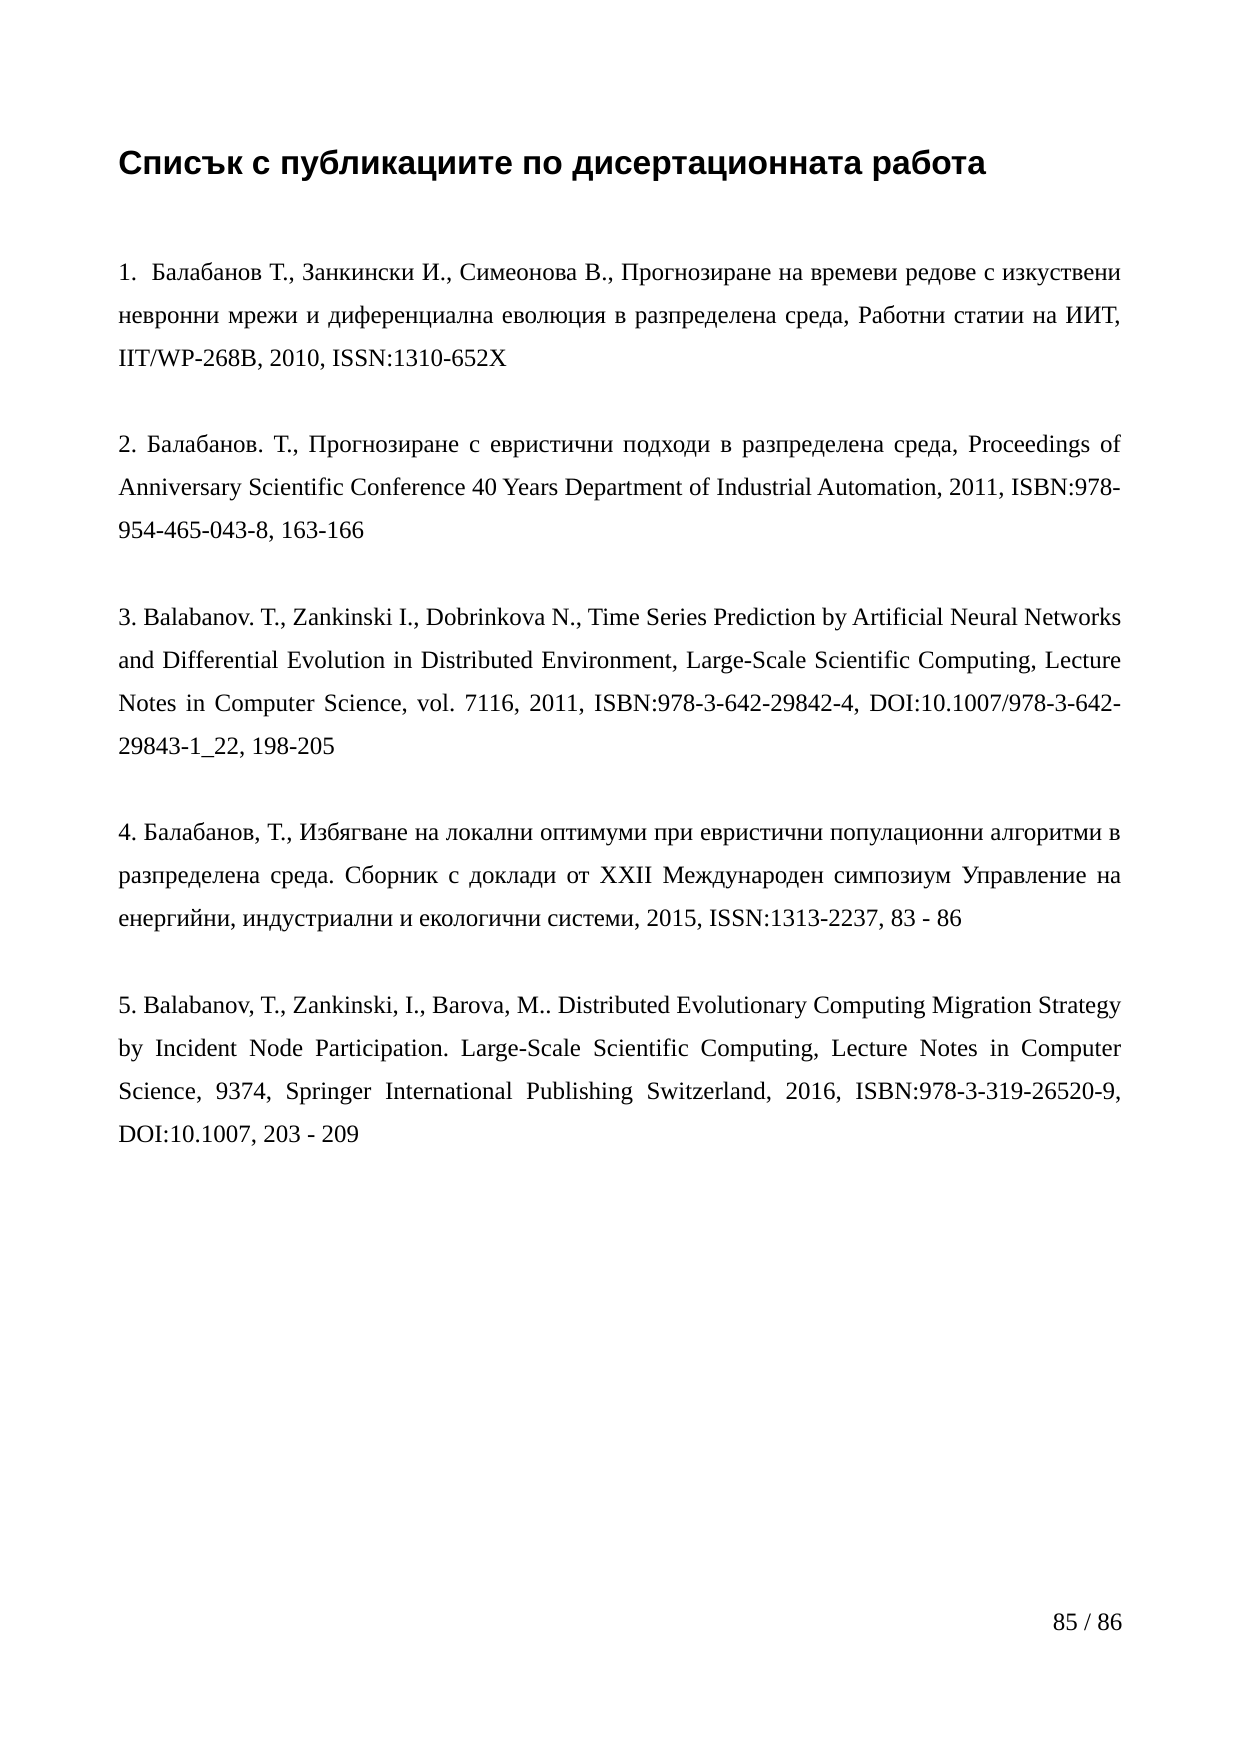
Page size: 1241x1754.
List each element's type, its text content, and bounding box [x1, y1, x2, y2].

text 3. Balabanov. T., Zankinski I., Dobrinkova N., Time Series Prediction by Artificial Neural Networks and Differential Evolution in Distributed Environment, Large-Scale Scientific Computing, Lecture Notes in Computer Science, vol. 7116, 2011, ISBN:978-3-642-29842-4, DOI:10.1007/978-3-642-29843-1_22, 198-205 [118, 602, 1122, 760]
text 1. Балабанов Т., Занкински И., Симеонова В., Прогнозиране на времеви редове с изкуствени невронни мрежи и диференциална еволюция в разпределена среда, Работни статии на ИИТ, IIT/WP-268B, 2010, ISSN:1310-652X [118, 257, 1122, 372]
subtitle Списък с публикациите по дисертационната работа [118, 143, 1122, 182]
text 5. Balabanov, T., Zankinski, I., Barova, M.. Distributed Evolutionary Computing Migration Strategy by Incident Node Participation. Large-Scale Scientific Computing, Lecture Notes in Computer Science, 9374, Springer International Publishing Switzerland, 2016, ISBN:978-3-319-26520-9, DOI:10.1007, 203 - 209 [118, 990, 1122, 1148]
text 2. Балабанов. Т., Прогнозиране с евристични подходи в разпределена среда, Proceedings of Anniversary Scientific Conference 40 Years Department of Industrial Automation, 2011, ISBN:978-954-465-043-8, 163-166 [118, 429, 1122, 544]
text 4. Балабанов, Т., Избягване на локални оптимуми при евристични популационни алгоритми в разпределена среда. Сборник с доклади от XXII Международен симпозиум Управление на енергийни, индустриални и екологични системи, 2015, ISSN:1313-2237, 83 - 86 [118, 817, 1122, 932]
